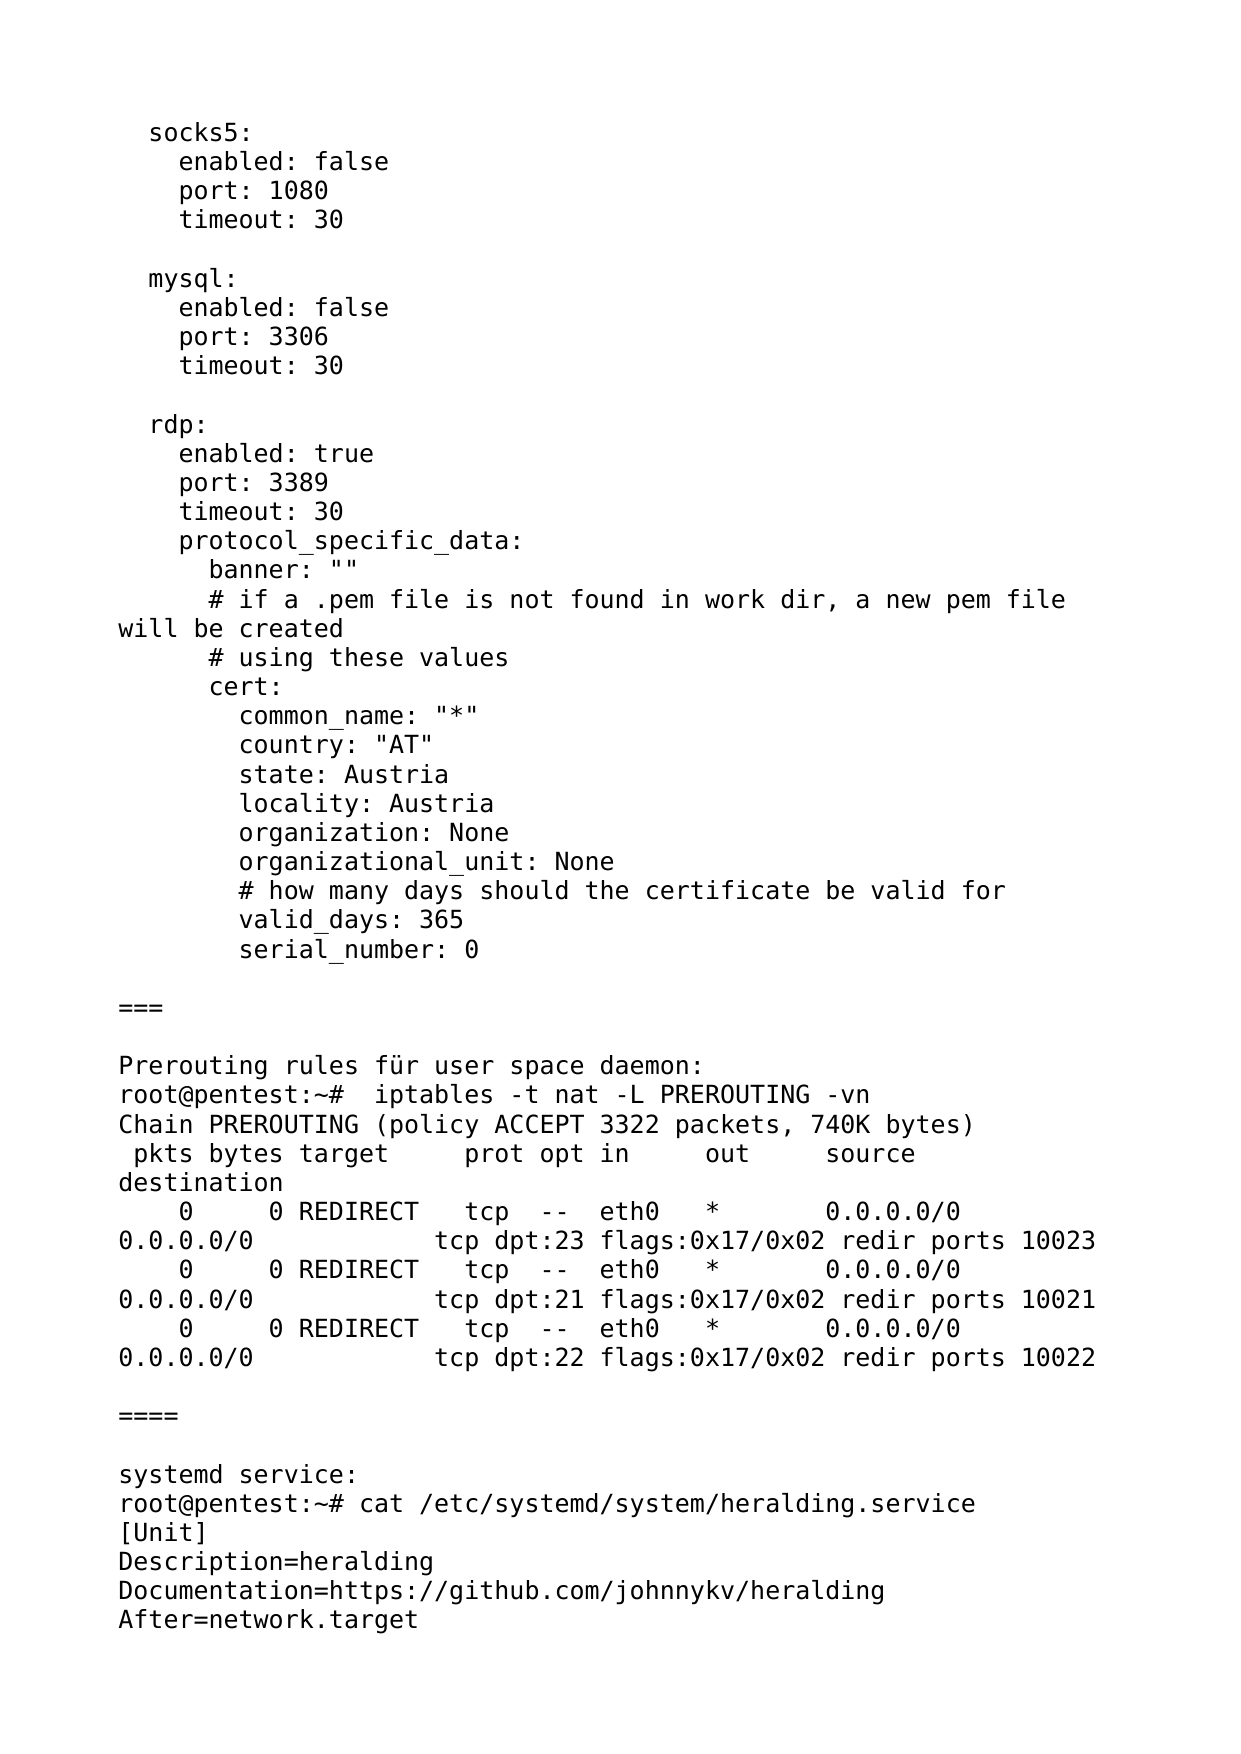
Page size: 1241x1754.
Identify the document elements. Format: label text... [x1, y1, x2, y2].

text socks5: enabled: false port: 1080 timeout: 30 mysql: enabled: false port: 3306 timeout: 30 rdp: enabled: true port: 3389 timeout: 30 protocol_specific_data: banner: "" # if a .pem file is not found in work dir, a new pem file will be created # using these values cert: common_name: "*" country: "AT" state: Austria locality: Austria organization: None organizational_unit: None # how many days should the certificate be valid for valid_days: 365 serial_number: 0 === Prerouting rules für user space daemon: root@pentest:~# iptables -t nat -L PREROUTING -vn Chain PREROUTING (policy ACCEPT 3322 packets, 740K bytes) pkts bytes target prot opt in out source destination 0 0 REDIRECT tcp -- eth0 * 0.0.0.0/0 0.0.0.0/0 tcp dpt:23 flags:0x17/0x02 redir ports 10023 0 0 REDIRECT tcp -- eth0 * 0.0.0.0/0 0.0.0.0/0 tcp dpt:21 flags:0x17/0x02 redir ports 10021 0 0 REDIRECT tcp -- eth0 * 0.0.0.0/0 0.0.0.0/0 tcp dpt:22 flags:0x17/0x02 redir ports 10022 ==== systemd service: root@pentest:~# cat /etc/systemd/system/heralding.service [Unit] Description=heralding Documentation=https://github.com/johnnykv/heralding After=network.target [118, 118, 1122, 1635]
